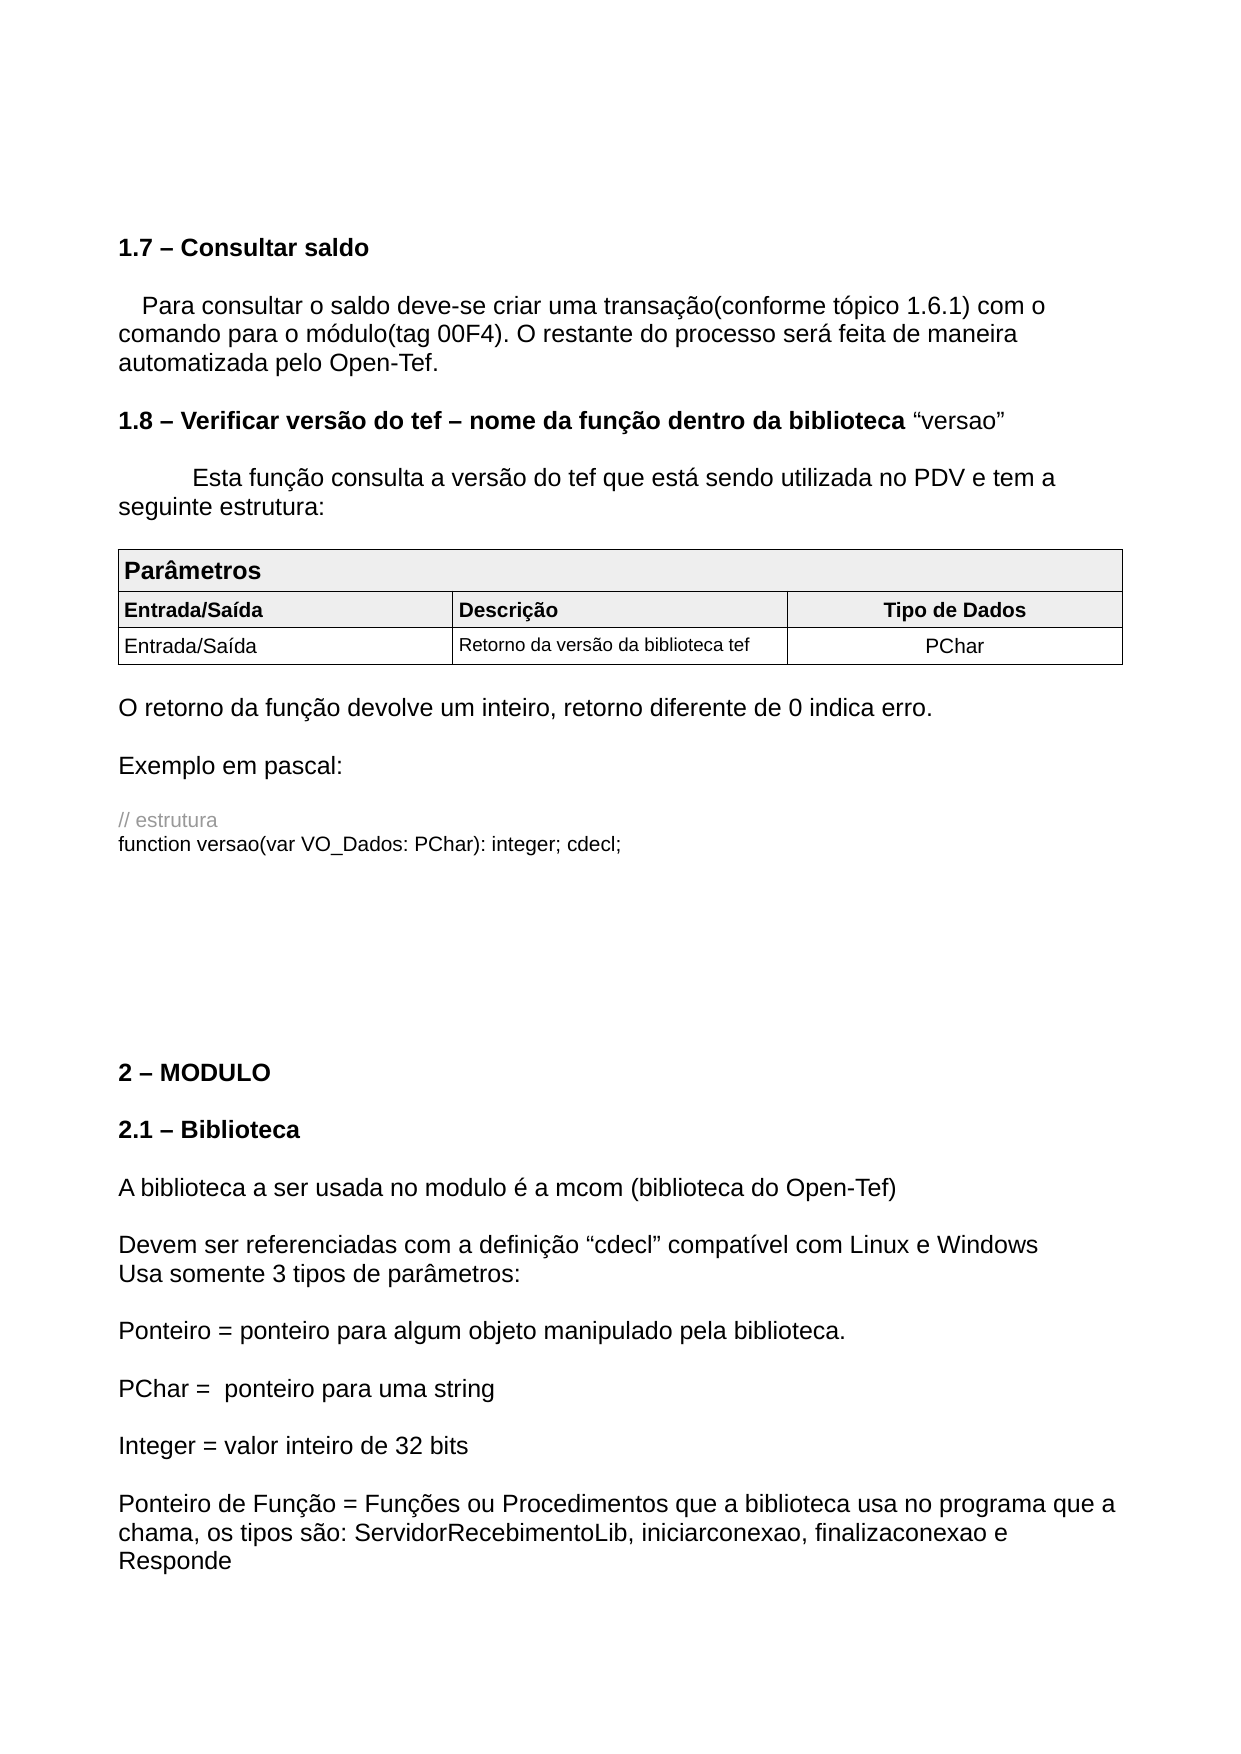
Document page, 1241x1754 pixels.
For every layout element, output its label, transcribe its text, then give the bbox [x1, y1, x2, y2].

table_cell PChar [788, 628, 1122, 663]
text Integer = valor inteiro de 32 bits [118, 1431, 1122, 1460]
table_cell Entrada/Saída [119, 592, 452, 627]
text // estrutura [118, 808, 1122, 832]
text function versao(var VO_Dados: PChar): integer; cdecl; [118, 832, 1122, 856]
text Para consultar o saldo deve-se criar uma transação(conforme tópico 1.6.1) com o comando para o módulo(tag 00F4). O restante do processo será feita de maneira automatizada pelo Open-Tef. [118, 291, 1122, 377]
table_cell Retorno da versão da biblioteca tef [453, 628, 787, 663]
text O retorno da função devolve um inteiro, retorno diferente de 0 indica erro. [118, 693, 1122, 722]
table_cell Tipo de Dados [788, 592, 1122, 627]
text Usa somente 3 tipos de parâmetros: [118, 1259, 1122, 1287]
text 2.1 – Biblioteca [118, 1115, 1122, 1144]
text Ponteiro de Função = Funções ou Procedimentos que a biblioteca usa no programa que a chama, os tipos são: ServidorRecebimentoLib, iniciarconexao, finalizaconexao e Responde [118, 1489, 1122, 1575]
table_cell Entrada/Saída [119, 628, 452, 663]
text Exemplo em pascal: [118, 751, 1122, 779]
text Ponteiro = ponteiro para algum objeto manipulado pela biblioteca. [118, 1316, 1122, 1345]
text A biblioteca a ser usada no modulo é a mcom (biblioteca do Open-Tef) [118, 1172, 1122, 1201]
text PChar = ponteiro para uma string [118, 1374, 1122, 1402]
text 1.8 – Verificar versão do tef – nome da função dentro da biblioteca “versao” [118, 406, 1122, 434]
table_cell Descrição [453, 592, 787, 627]
text 2 – MODULO [118, 1057, 1122, 1086]
text 1.7 – Consultar saldo [118, 233, 1122, 262]
text Esta função consulta a versão do tef que está sendo utilizada no PDV e tem a seguinte estrutura: [118, 463, 1122, 521]
text Devem ser referenciadas com a definição “cdecl” compatível com Linux e Windows [118, 1230, 1122, 1259]
table_header Parâmetros [119, 550, 1122, 591]
